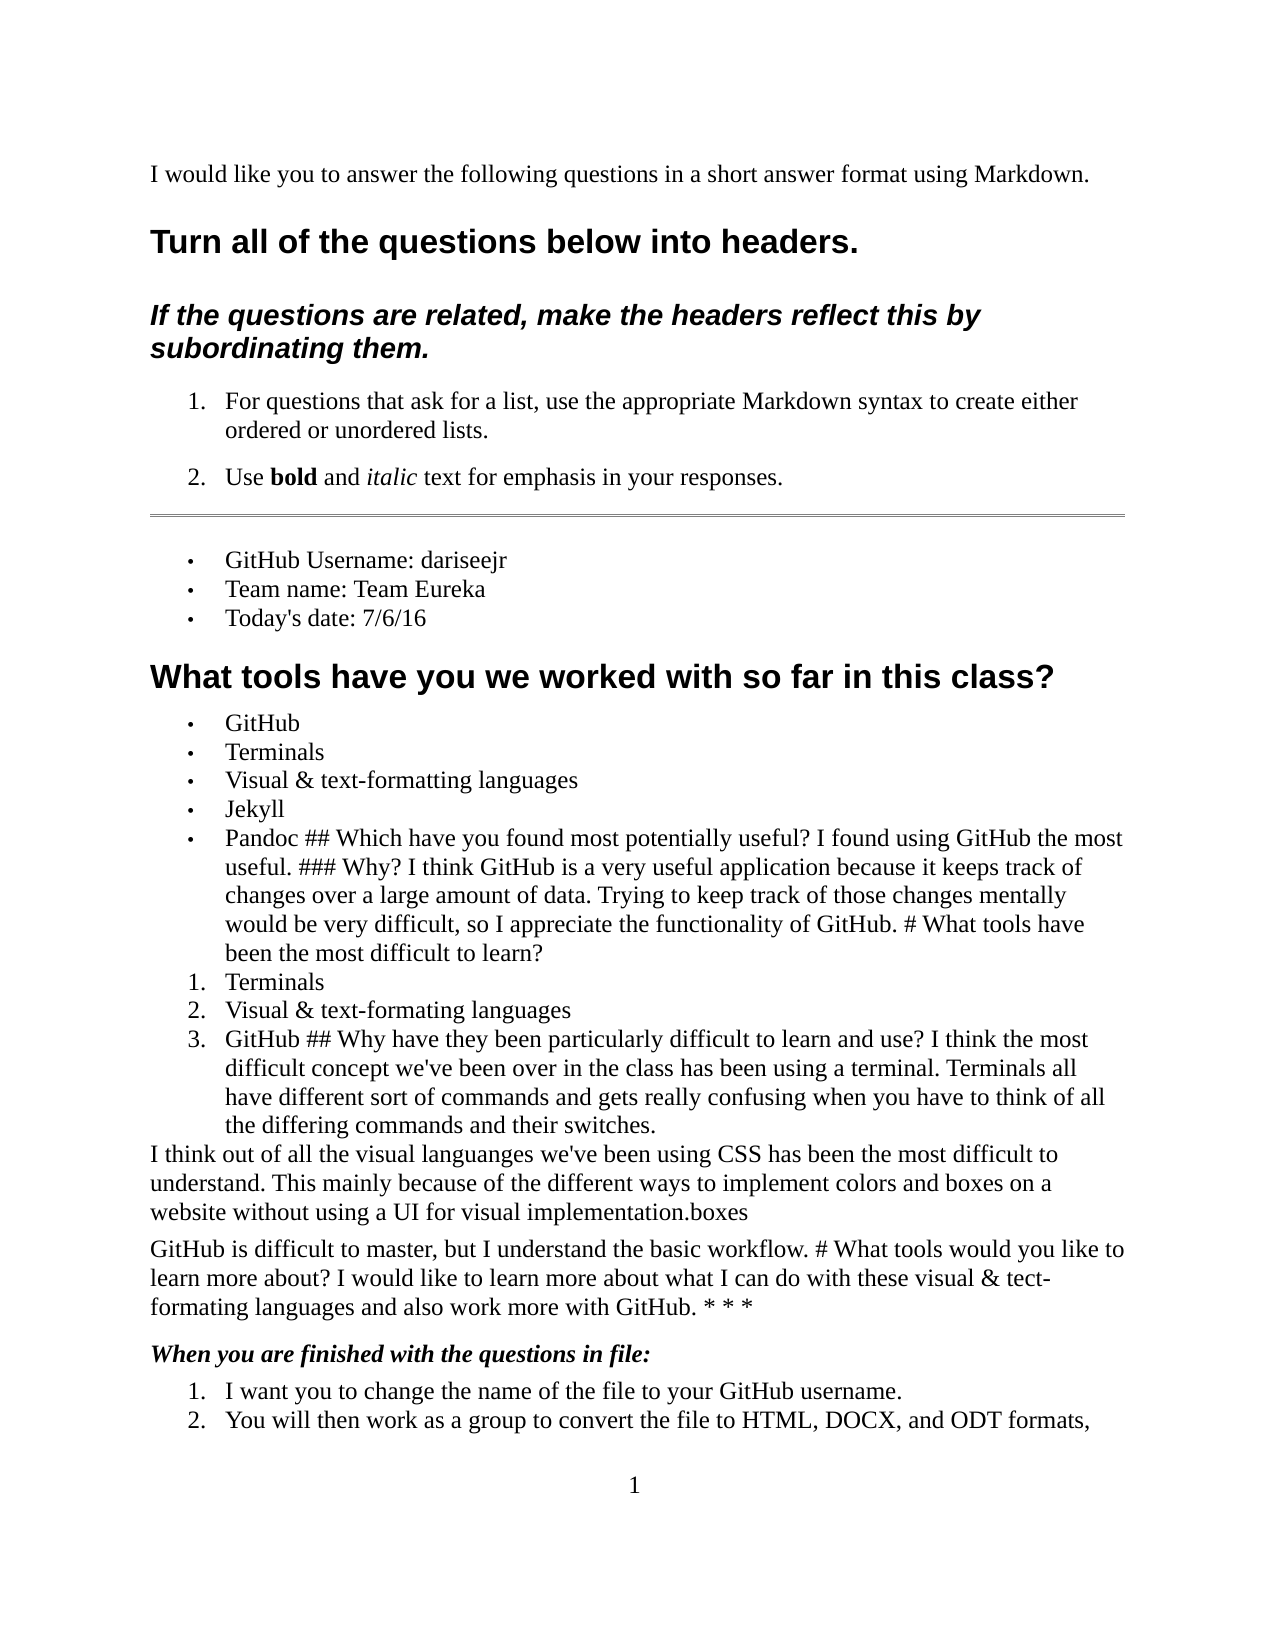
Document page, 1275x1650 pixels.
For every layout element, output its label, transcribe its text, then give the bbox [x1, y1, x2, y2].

list You will then work as a group to convert the file to HTML, DOCX, and ODT formats, [187, 1405, 1125, 1434]
list Team name: Team Eureka [187, 574, 1125, 603]
list Terminals [187, 737, 1125, 766]
text When you are finished with the questions in file: [150, 1339, 1125, 1367]
list Jekyll [187, 794, 1125, 823]
list Visual & text-formating languages [187, 996, 1125, 1024]
list Terminals [187, 967, 1125, 996]
list I want you to change the name of the file to your GitHub username. [187, 1376, 1125, 1405]
list Today's date: 7/6/16 [187, 603, 1125, 632]
text GitHub is difficult to master, but I understand the basic workflow. # What tools would you like to learn more about? I would like to learn more about what I can do with these visual & tect-formating languages and also work more with GitHub. * * * [150, 1234, 1125, 1321]
list Use bold and italic text for emphasis in your responses. [187, 462, 1125, 491]
list Pandoc ## Which have you found most potentially useful? I found using GitHub the most useful. ### Why? I think GitHub is a very useful application because it keeps track of changes over a large amount of data. Trying to keep track of those changes mentally would be very difficult, so I appreciate the functionality of GitHub. # What tools have been the most difficult to learn? [187, 823, 1125, 967]
list Visual & text-formatting languages [187, 766, 1125, 794]
subtitle If the questions are related, make the headers reflect this by subordinating them. [150, 298, 1125, 365]
text I would like you to answer the following questions in a short answer format using Markdown. [150, 159, 1125, 188]
list GitHub Username: dariseejr [187, 546, 1125, 574]
list GitHub ## Why have they been particularly difficult to learn and use? I think the most difficult concept we've been over in the class has been using a terminal. Terminals all have different sort of commands and gets really confusing when you have to think of all the differing commands and their switches. [187, 1024, 1125, 1139]
subtitle What tools have you we worked with so far in this class? [150, 657, 1125, 696]
text I think out of all the visual languanges we've been using CSS has been the most difficult to understand. This mainly because of the different ways to implement colors and boxes on a website without using a UI for visual implementation.boxes [150, 1139, 1125, 1226]
subtitle Turn all of the questions below into headers. [150, 222, 1125, 260]
list GitHub [187, 708, 1125, 737]
list For questions that ask for a list, use the appropriate Markdown syntax to create either ordered or unordered lists. [187, 386, 1125, 444]
